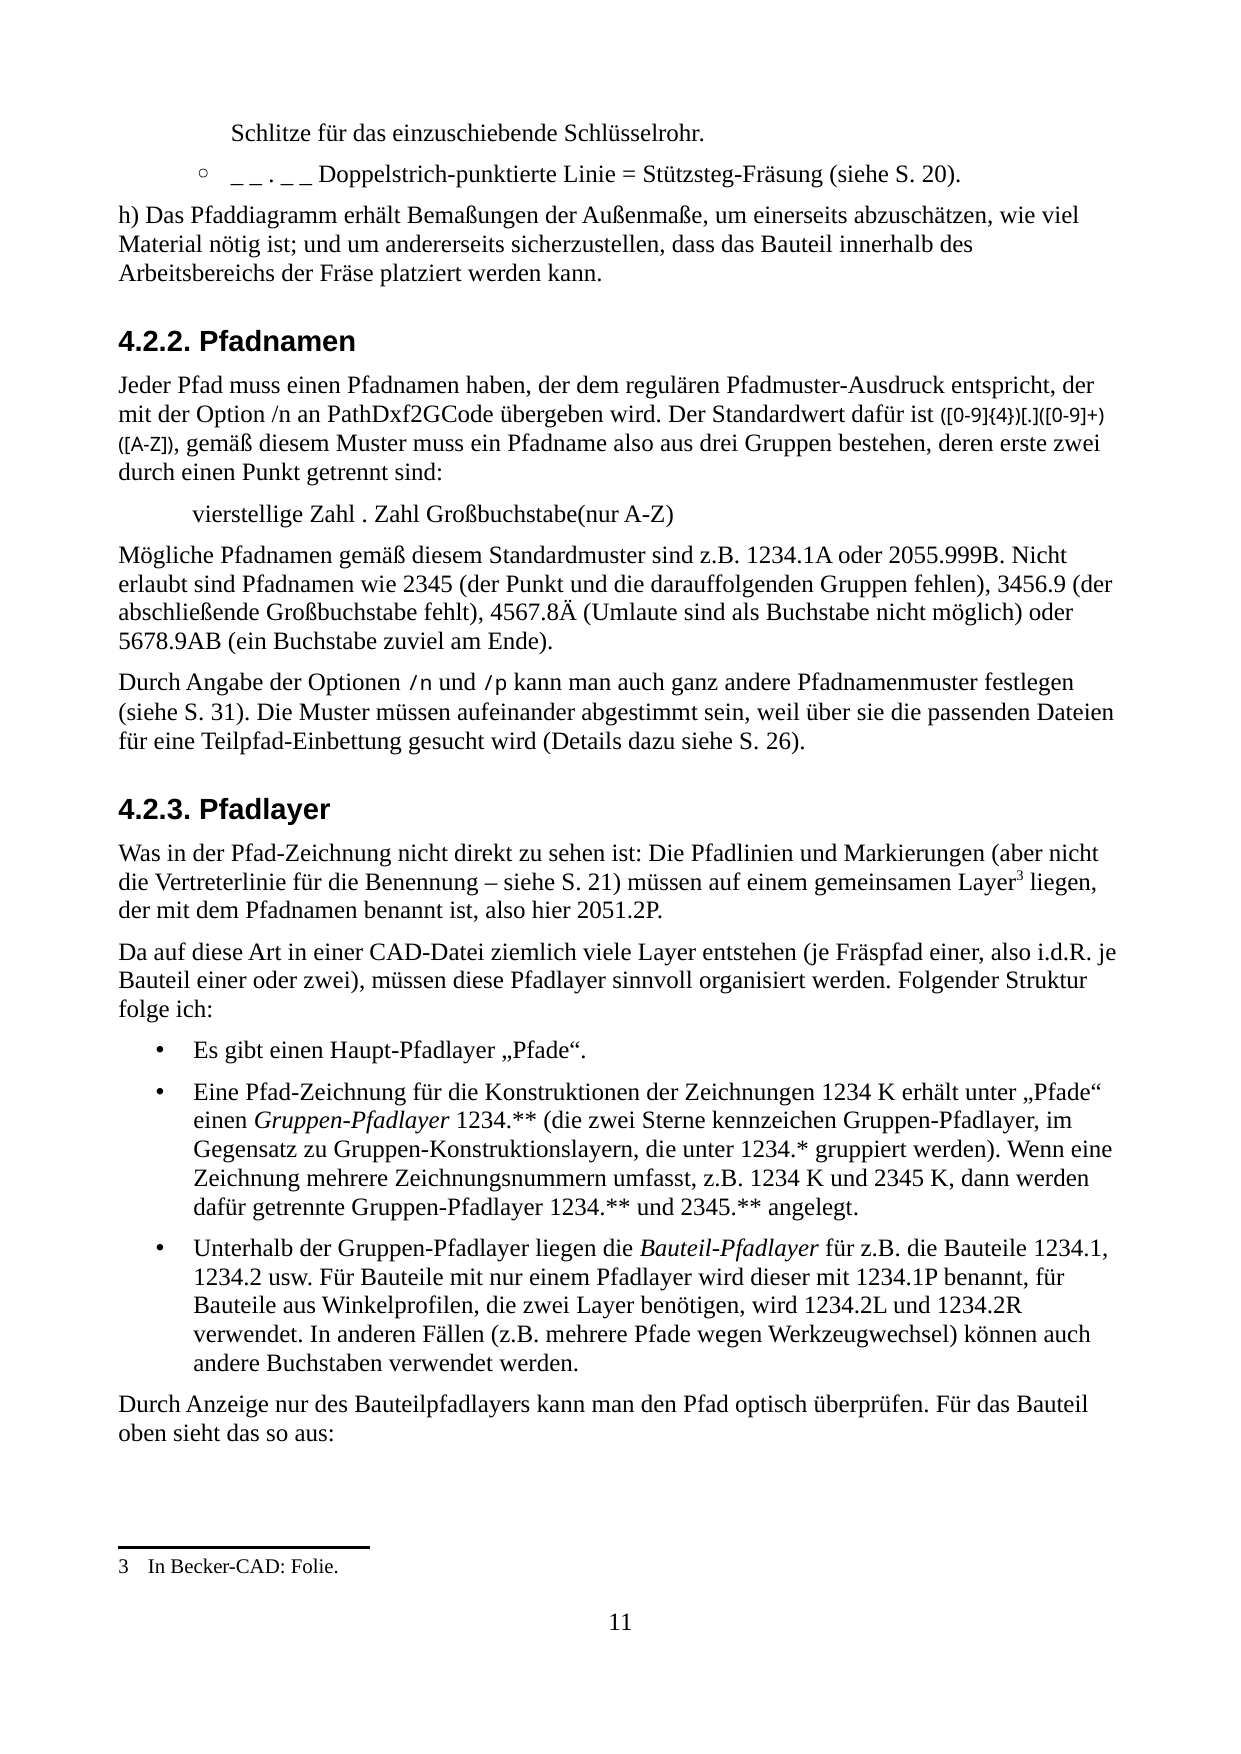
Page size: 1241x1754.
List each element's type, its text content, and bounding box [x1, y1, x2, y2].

text Durch Anzeige nur des Bauteilpfadlayers kann man den Pfad optisch überprüfen. Für das Bauteil oben sieht das so aus: [118, 1389, 1122, 1447]
list Schlitze für das einzuschiebende Schlüsselrohr. [193, 118, 1122, 147]
list Eine Pfad-Zeichnung für die Konstruktionen der Zeichnungen 1234 K erhält unter „Pfade“ einen Gruppen-Pfadlayer 1234.** (die zwei Sterne kennzeichen Gruppen-Pfadlayer, im Gegensatz zu Gruppen-Konstruktionslayern, die unter 1234.* gruppiert werden). Wenn eine Zeichnung mehrere Zeichnungsnummern umfasst, z.B. 1234 K und 2345 K, dann werden dafür getrennte Gruppen-Pfadlayer 1234.** und 2345.** angelegt. [156, 1077, 1122, 1221]
text Jeder Pfad muss einen Pfadnamen haben, der dem regulären Pfadmuster-Ausdruck entspricht, der mit der Option /n an PathDxf2GCode übergeben wird. Der Standardwert dafür ist ([0-9]{4})[.]([0-9]+)([A-Z]), gemäß diesem Muster muss ein Pfadname also aus drei Gruppen bestehen, deren erste zwei durch einen Punkt getrennt sind: [118, 370, 1122, 486]
subtitle 4.2.3. Pfadlayer [118, 792, 1122, 826]
text vierstellige Zahl . Zahl Großbuchstabe(nur A-Z) [118, 499, 1122, 527]
list Unterhalb der Gruppen-Pfadlayer liegen die Bauteil-Pfadlayer für z.B. die Bauteile 1234.1, 1234.2 usw. Für Bauteile mit nur einem Pfadlayer wird dieser mit 1234.1P benannt, für Bauteile aus Winkelprofilen, die zwei Layer benötigen, wird 1234.2L und 1234.2R verwendet. In anderen Fällen (z.B. mehrere Pfade wegen Werkzeugwechsel) können auch andere Buchstaben verwendet werden. [156, 1233, 1122, 1377]
text In Becker-CAD: Folie. [118, 1553, 1122, 1578]
text Was in der Pfad-Zeichnung nicht direkt zu sehen ist: Die Pfadlinien und Markierungen (aber nicht die Vertreterlinie für die Benennung – siehe S. 20) müssen auf einem gemeinsamen Layer liegen, der mit dem Pfadnamen benannt ist, also hier 2051.2P. [118, 838, 1122, 924]
text h) Das Pfaddiagramm erhält Bemaßungen der Außenmaße, um einerseits abzuschätzen, wie viel Material nötig ist; und um andererseits sicherzustellen, dass das Bauteil innerhalb des Arbeitsbereichs der Fräse platziert werden kann. [118, 201, 1122, 287]
text Da auf diese Art in einer CAD-Datei ziemlich viele Layer entstehen (je Fräspfad einer, also i.d.R. je Bauteil einer oder zwei), müssen diese Pfadlayer sinnvoll organisiert werden. Folgender Struktur folge ich: [118, 937, 1122, 1023]
text Durch Angabe der Optionen /n und /p kann man auch ganz andere Pfadnamenmuster festlegen (siehe S. 30). Die Muster müssen aufeinander abgestimmt sein, weil über sie die passenden Dateien für eine Teilpfad-Einbettung gesucht wird (Details dazu siehe S. 25). [118, 667, 1122, 754]
subtitle 4.2.2. Pfadnamen [118, 324, 1122, 358]
text Mögliche Pfadnamen gemäß diesem Standardmuster sind z.B. 1234.1A oder 2055.999B. Nicht erlaubt sind Pfadnamen wie 2345 (der Punkt und die darauffolgenden Gruppen fehlen), 3456.9 (der abschließende Großbuchstabe fehlt), 4567.8Ä (Umlaute sind als Buchstabe nicht möglich) oder 5678.9AB (ein Buchstabe zuviel am Ende). [118, 540, 1122, 655]
list Es gibt einen Haupt-Pfadlayer „Pfade“. [156, 1036, 1122, 1064]
list _ _ . _ _ Doppelstrich-punktierte Linie = Stützsteg-Fräsung (siehe S. 19). [193, 159, 1122, 188]
